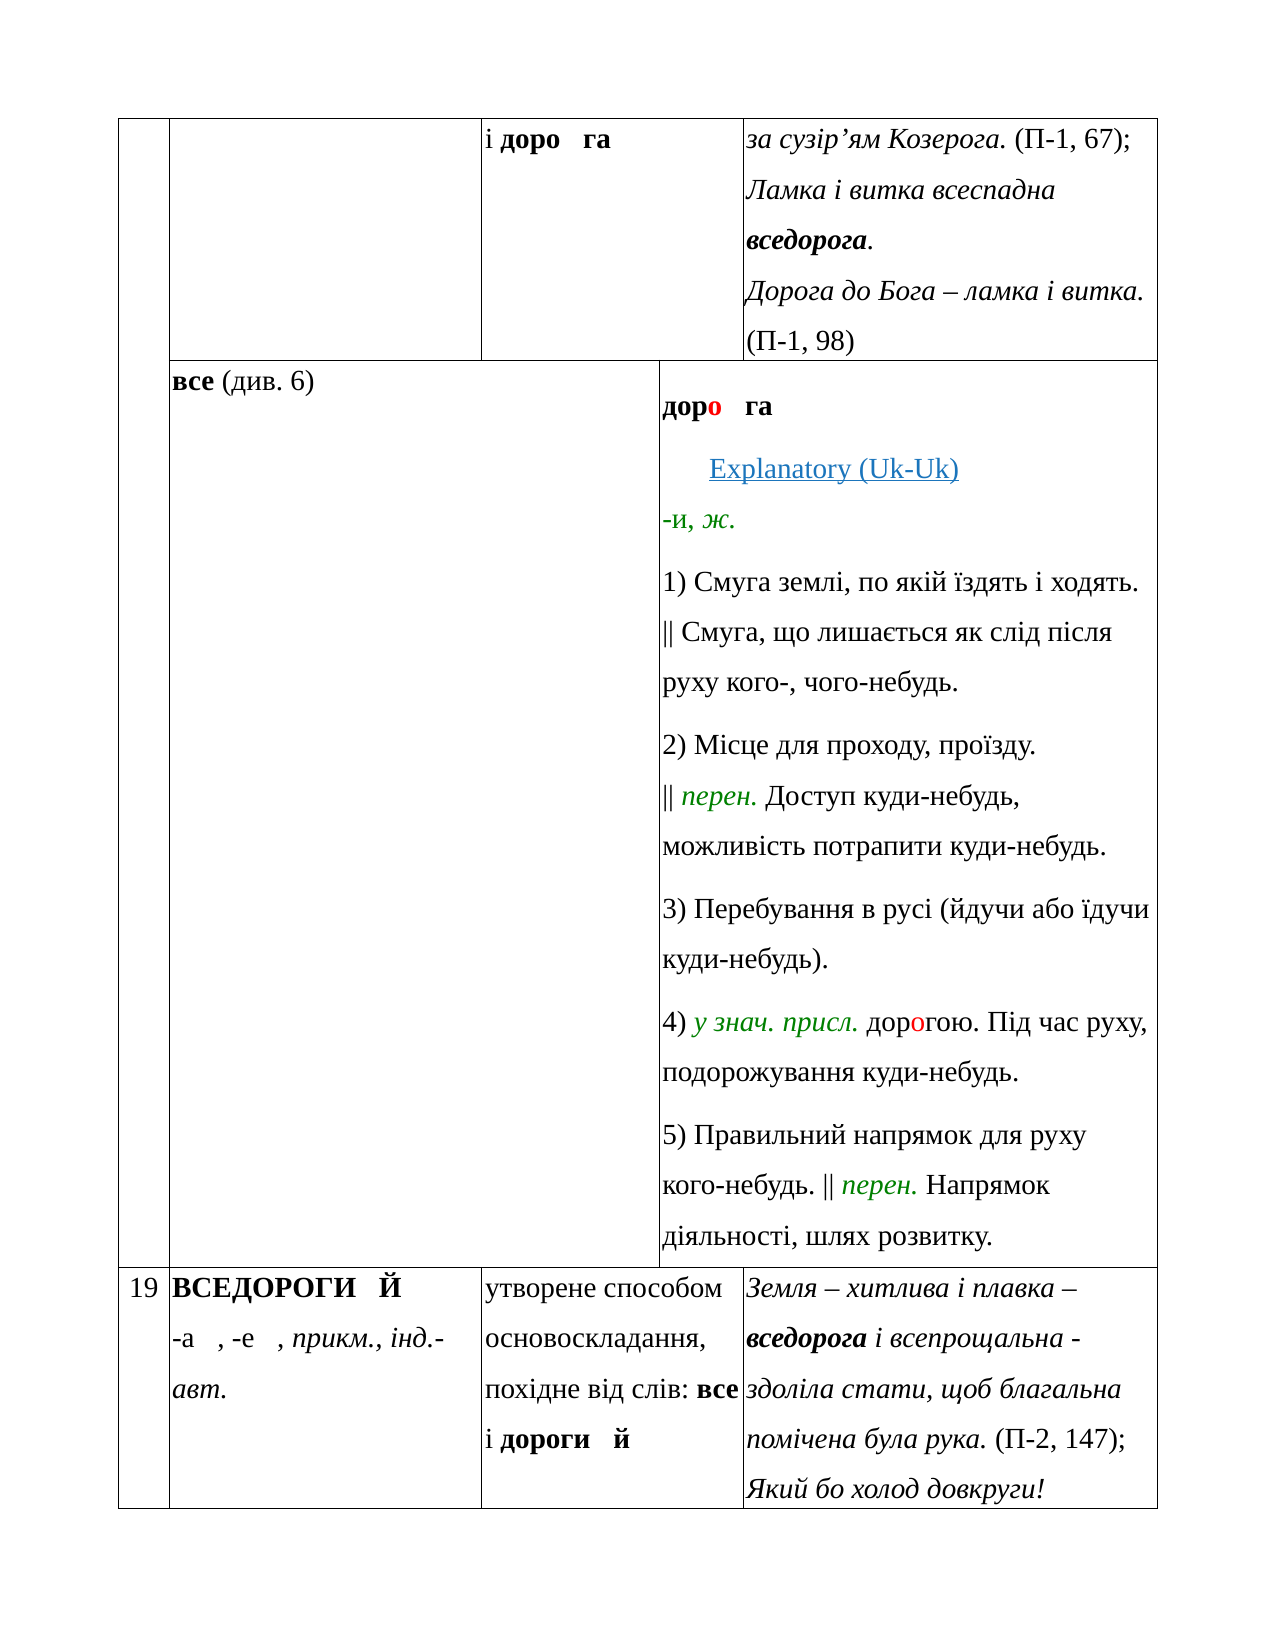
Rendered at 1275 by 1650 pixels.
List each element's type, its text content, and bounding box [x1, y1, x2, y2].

table_cell утворене способом основоскладання, похідне від слів: все і дорогий [482, 1268, 743, 1508]
table_cell 19 [119, 1268, 169, 1508]
table_cell і дорога [482, 119, 743, 359]
table_cell [119, 119, 169, 1267]
table_cell дорога Explanatory (Uk-Uk) -и, ж. 1) Смуга землі, по якій їздять і ходять. || Смуга, що лишається як слід після руху кого-, чого-небудь. 2) Місце для проходу, проїзду. || перен. Доступ куди-небудь, можливість потрапити куди-небудь. 3) Перебування в русі (йдучи або їдучи куди-небудь). 4) у знач. присл. дорогою. Під час руху, подорожування куди-небудь. 5) Правильний напрямок для руху кого-небудь. || перен. Напрямок діяльності, шлях розвитку. [660, 361, 1157, 1267]
table_cell Вседорогий -а, -е, прикм., інд.-авт. [170, 1268, 481, 1508]
table_cell все (див. 6) [170, 361, 659, 1267]
table_cell [170, 119, 481, 359]
table_cell за сузір’ям Козерога. (П‑1, 67); Ламка і витка всеспадна вседорога. Дорога до Бога – ламка і витка. (П‑1, 98) [744, 119, 1157, 359]
table_cell Земля – хитлива і плавка – вседорога і всепрощальна - здоліла стати, щоб благальна помічена була рука. (П‑2, 147); Який бо холод довкруги! [744, 1268, 1157, 1508]
